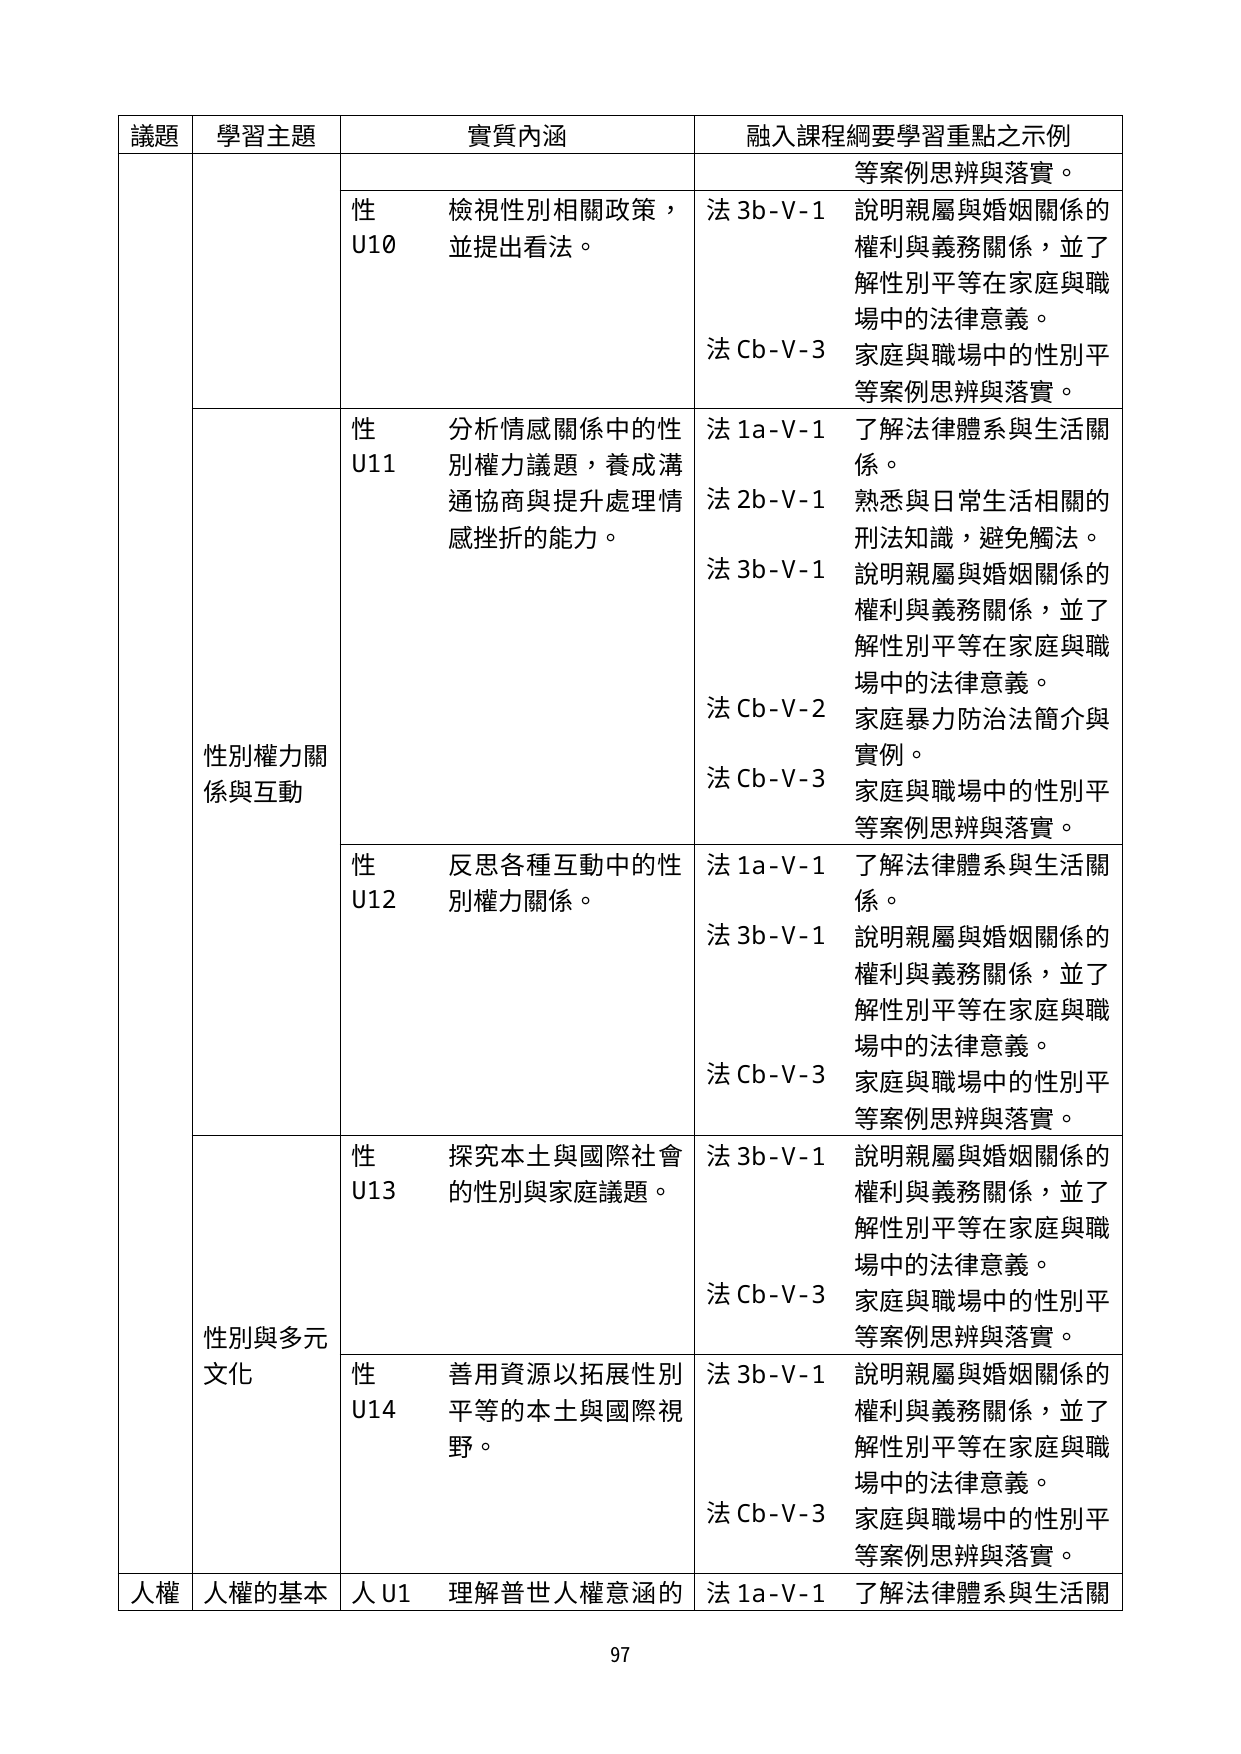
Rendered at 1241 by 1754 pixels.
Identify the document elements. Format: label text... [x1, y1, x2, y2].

table_cell 法3b-V-1 法Cb-V-3 [695, 191, 843, 408]
table_cell [119, 154, 192, 1572]
table_cell 性別與多元文化 [193, 1136, 340, 1572]
table_cell 善用資源以拓展性別平等的本土與國際視野。 [437, 1355, 694, 1572]
table_cell 性U11 [341, 409, 437, 844]
table_cell [695, 154, 843, 190]
table_cell 了解法律體系與生活關係。 說明親屬與婚姻關係的權利與義務關係，並了解性別平等在家庭與職場中的法律意義。 家庭與職場中的性別平等案例思辨與落實。 [843, 845, 1122, 1135]
table_cell 了解法律體系與生活關係。 熟悉與日常生活相關的刑法知識，避免觸法。 說明親屬與婚姻關係的權利與義務關係，並了解性別平等在家庭與職場中的法律意義。 家庭暴力防治法簡介與實例。 家庭與職場中的性別平等案例思辨與落實。 [843, 409, 1122, 844]
table_header 學習主題 [193, 116, 340, 152]
table_cell 分析情感關係中的性別權力議題，養成溝通協商與提升處理情感挫折的能力。 [437, 409, 694, 844]
table_cell 法1a-V-1 [695, 1574, 843, 1610]
table_cell 性U12 [341, 845, 437, 1135]
table_cell 人權的基本 [193, 1574, 340, 1610]
table_header 融入課程綱要學習重點之示例 [695, 116, 1122, 152]
table_cell 性U10 [341, 191, 437, 408]
table_cell 人權 [119, 1574, 192, 1610]
table_cell 等案例思辨與落實。 [843, 154, 1122, 190]
table_cell 理解普世人權意涵的 [437, 1574, 694, 1610]
table_cell 法1a-V-1 法3b-V-1 法Cb-V-3 [695, 845, 843, 1135]
table_cell 反思各種互動中的性別權力關係。 [437, 845, 694, 1135]
table_cell [193, 154, 340, 408]
table_cell 說明親屬與婚姻關係的權利與義務關係，並了解性別平等在家庭與職場中的法律意義。 家庭與職場中的性別平等案例思辨與落實。 [843, 1355, 1122, 1572]
table_cell 人U1 [341, 1574, 437, 1610]
table_cell 性U14 [341, 1355, 437, 1572]
table_cell 性別權力關係與互動 [193, 409, 340, 1135]
table_cell 法3b-V-1 法Cb-V-3 [695, 1355, 843, 1572]
table_cell 了解法律體系與生活關 [843, 1574, 1122, 1610]
table_cell 說明親屬與婚姻關係的權利與義務關係，並了解性別平等在家庭與職場中的法律意義。 家庭與職場中的性別平等案例思辨與落實。 [843, 191, 1122, 408]
table_cell 法1a-V-1 法2b-V-1 法3b-V-1 法Cb-V-2 法Cb-V-3 [695, 409, 843, 844]
table_cell 檢視性別相關政策，並提出看法。 [437, 191, 694, 408]
table_cell 法3b-V-1 法Cb-V-3 [695, 1136, 843, 1354]
table_cell 說明親屬與婚姻關係的權利與義務關係，並了解性別平等在家庭與職場中的法律意義。 家庭與職場中的性別平等案例思辨與落實。 [843, 1136, 1122, 1354]
table_header 實質內涵 [341, 116, 694, 152]
table_cell [437, 154, 694, 190]
table_cell 探究本土與國際社會的性別與家庭議題。 [437, 1136, 694, 1354]
table_header 議題 [119, 116, 192, 152]
table_cell [341, 154, 437, 190]
table_cell 性U13 [341, 1136, 437, 1354]
